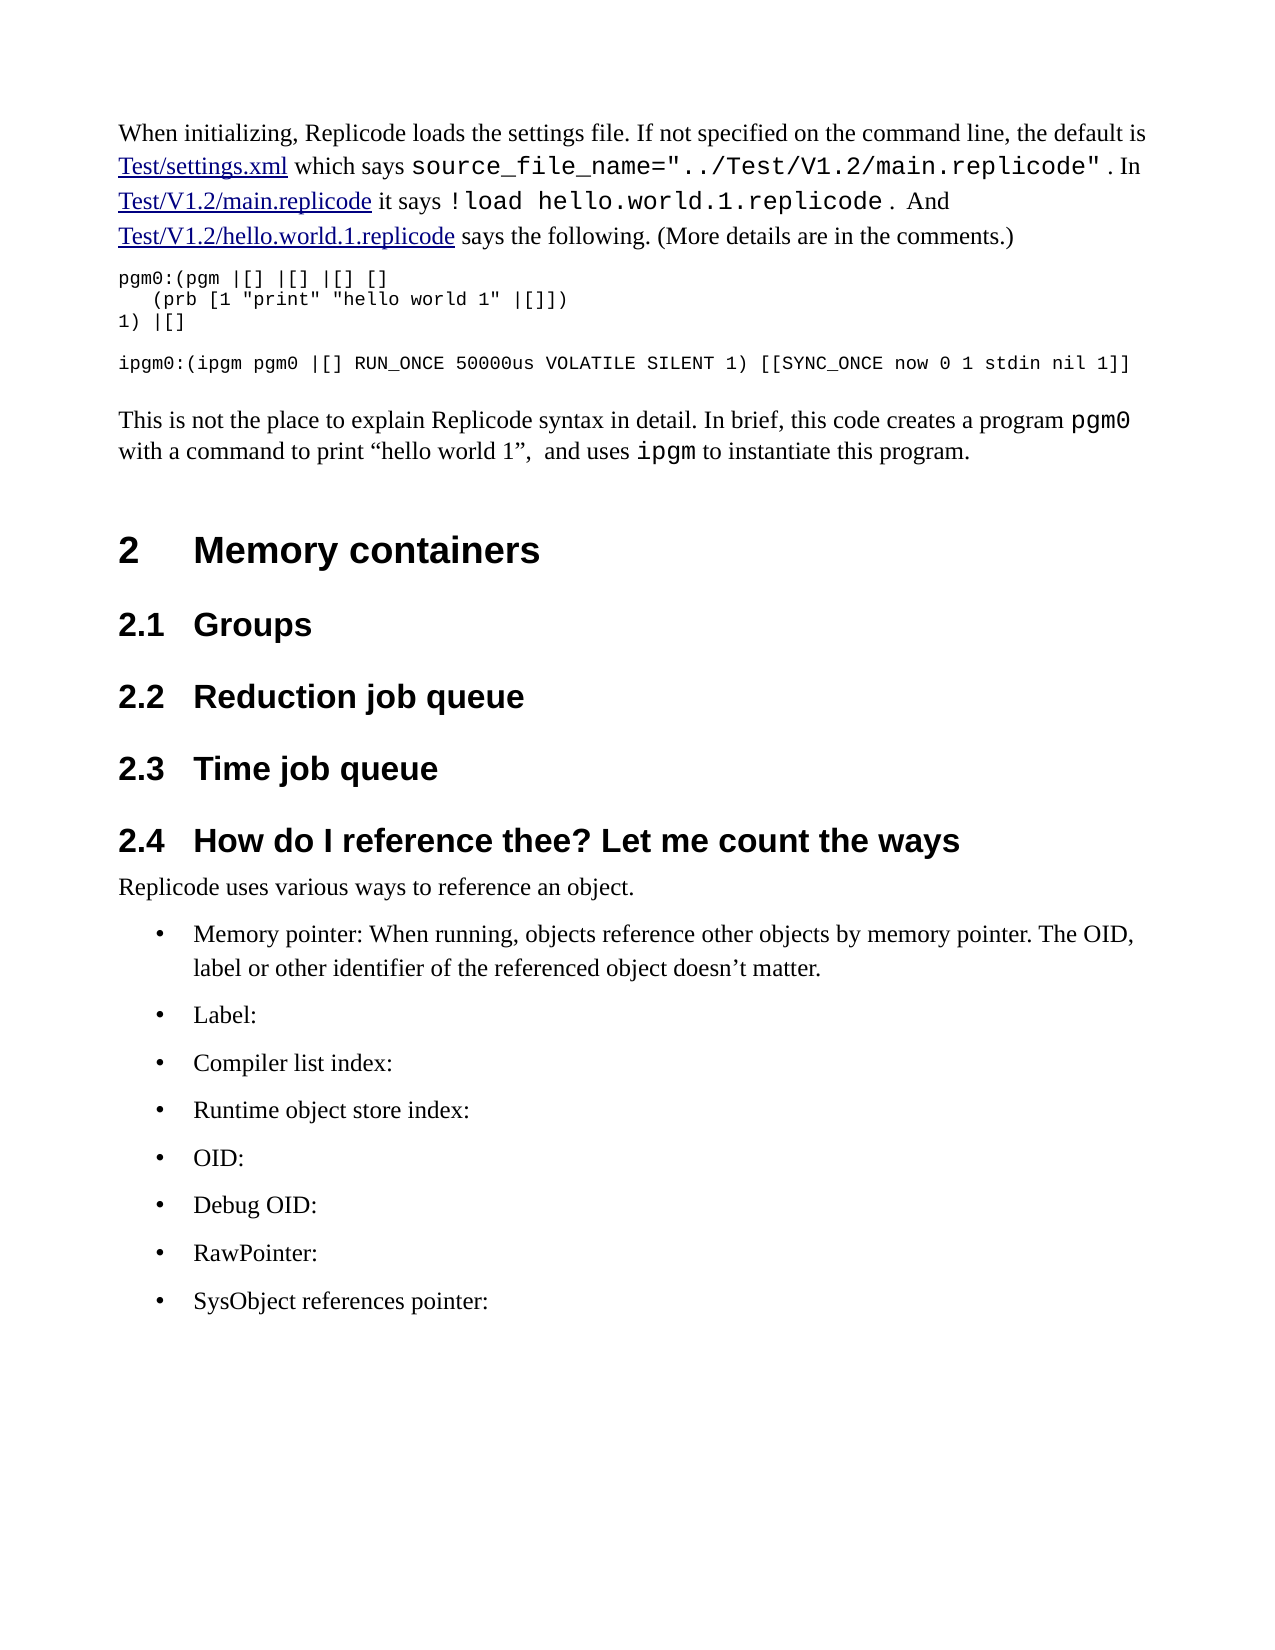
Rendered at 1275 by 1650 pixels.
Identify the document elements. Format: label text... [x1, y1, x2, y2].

subtitle How do I reference thee? Let me count the ways [118, 821, 1157, 859]
subtitle Groups [118, 605, 1157, 643]
list SysObject references pointer: [156, 1286, 1157, 1314]
list Runtime object store index: [156, 1095, 1157, 1124]
list Label: [156, 1000, 1157, 1029]
subtitle Time job queue [118, 749, 1157, 787]
subtitle Reduction job queue [118, 677, 1157, 716]
list Memory pointer: When running, objects reference other objects by memory pointer. The OID, label or other identifier of the referenced object doesn’t matter. [156, 919, 1157, 981]
list RawPointer: [156, 1238, 1157, 1267]
text (prb [1 "print" "hello world 1" |[]]) [118, 290, 1157, 311]
text ipgm0:(ipgm pgm0 |[] RUN_ONCE 50000us VOLATILE SILENT 1) [[SYNC_ONCE now 0 1 stdin nil 1]] [118, 354, 1157, 375]
text pgm0:(pgm |[] |[] |[] [] [118, 269, 1157, 290]
list OID: [156, 1143, 1157, 1172]
subtitle Memory containers [118, 528, 1157, 572]
list Debug OID: [156, 1191, 1157, 1219]
text This is not the place to explain Replicode syntax in detail. In brief, this code creates a program pgm0 with a command to print “hello world 1”, and uses ipgm to instantiate this program. [118, 405, 1157, 467]
text 1) |[] [118, 311, 1157, 333]
text Replicode uses various ways to reference an object. [118, 872, 1157, 901]
text When initializing, Replicode loads the settings file. If not specified on the command line, the default is Test/settings.xml which says source_file_name="../Test/V1.2/main.replicode" . In Test/V1.2/main.replicode it says !load hello.world.1.replicode . And Test/V1.2/hello.world.1.replicode says the following. (More details are in the comments.) [118, 118, 1157, 250]
list Compiler list index: [156, 1048, 1157, 1077]
